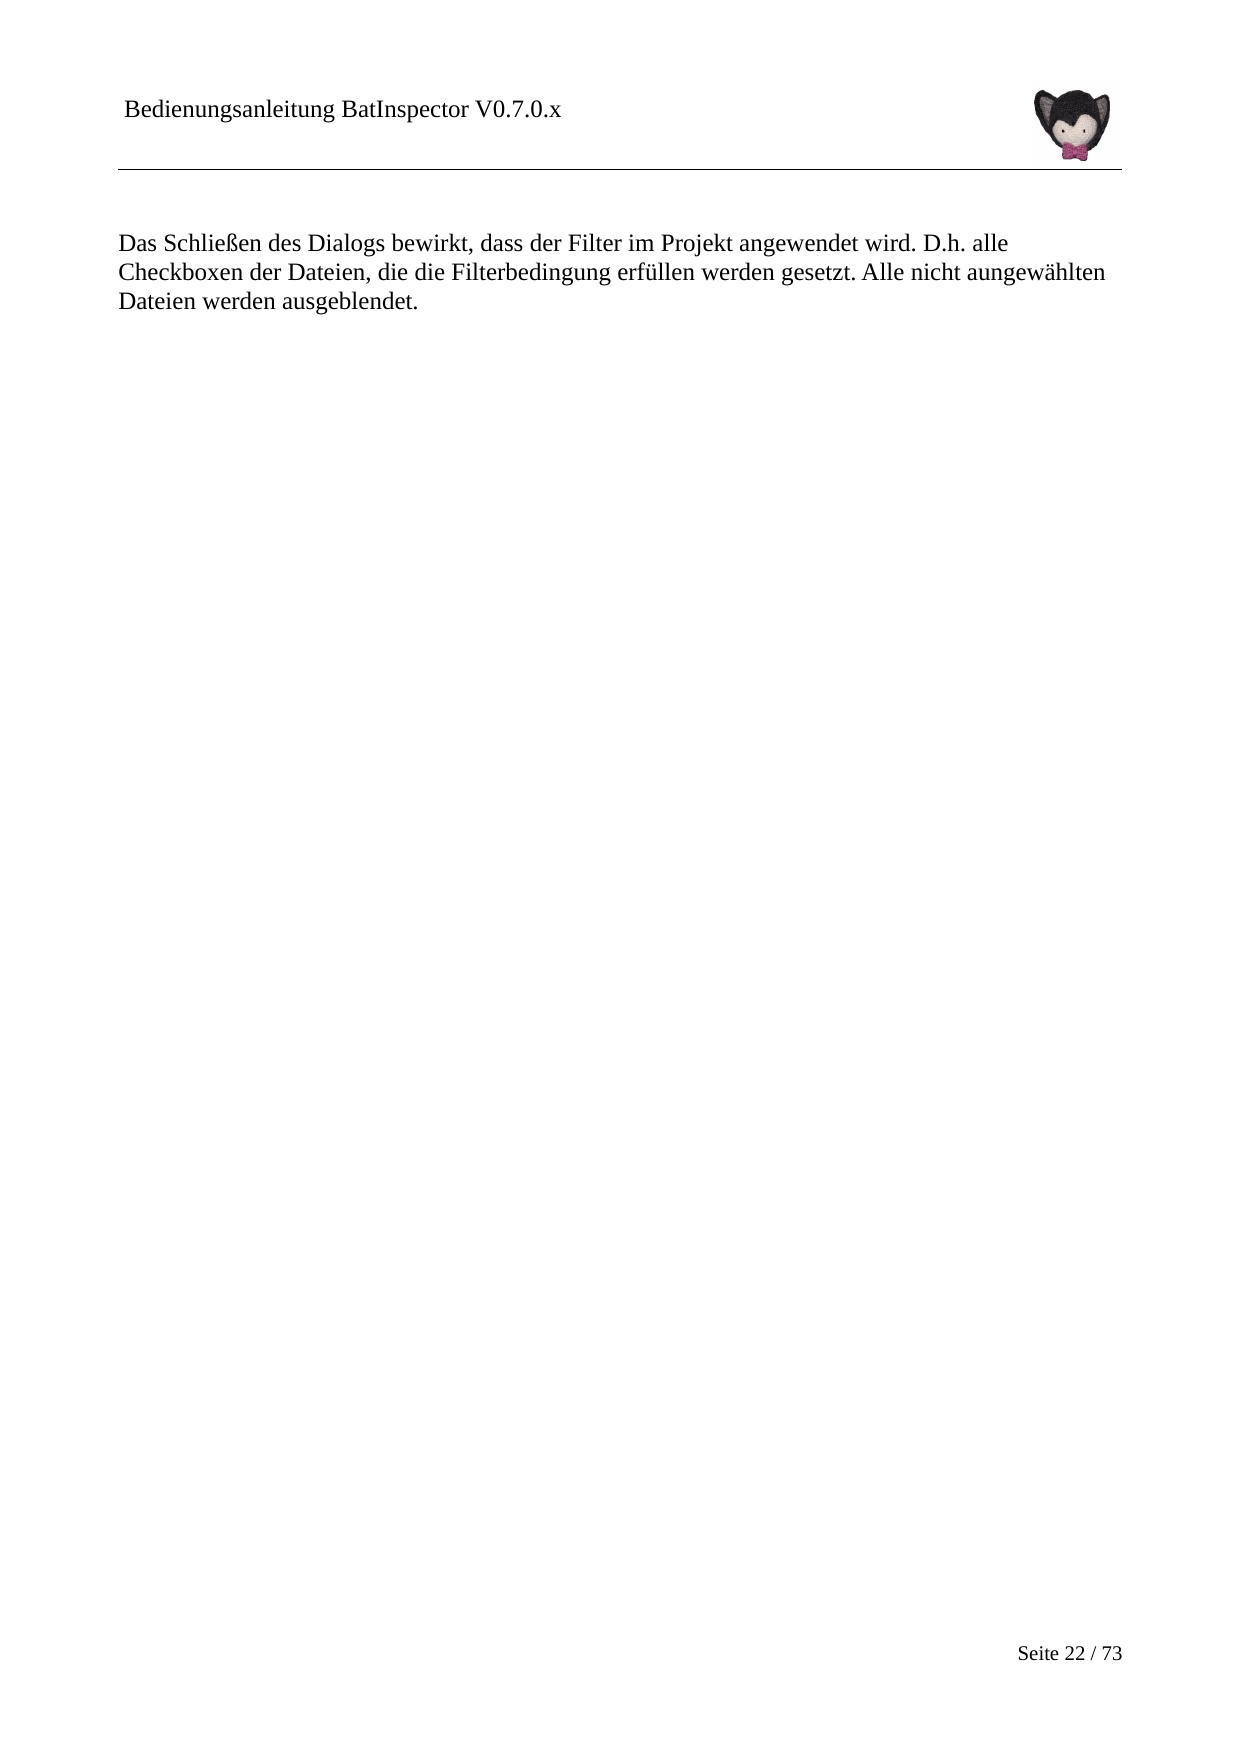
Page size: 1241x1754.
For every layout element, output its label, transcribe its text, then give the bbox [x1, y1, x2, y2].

picture [1030, 80, 1119, 169]
text Das Schließen des Dialogs bewirkt, dass der Filter im Projekt angewendet wird. D.h. alle Checkboxen der Dateien, die die Filterbedingung erfüllen werden gesetzt. Alle nicht aungewählten Dateien werden ausgeblendet. [118, 228, 1122, 314]
